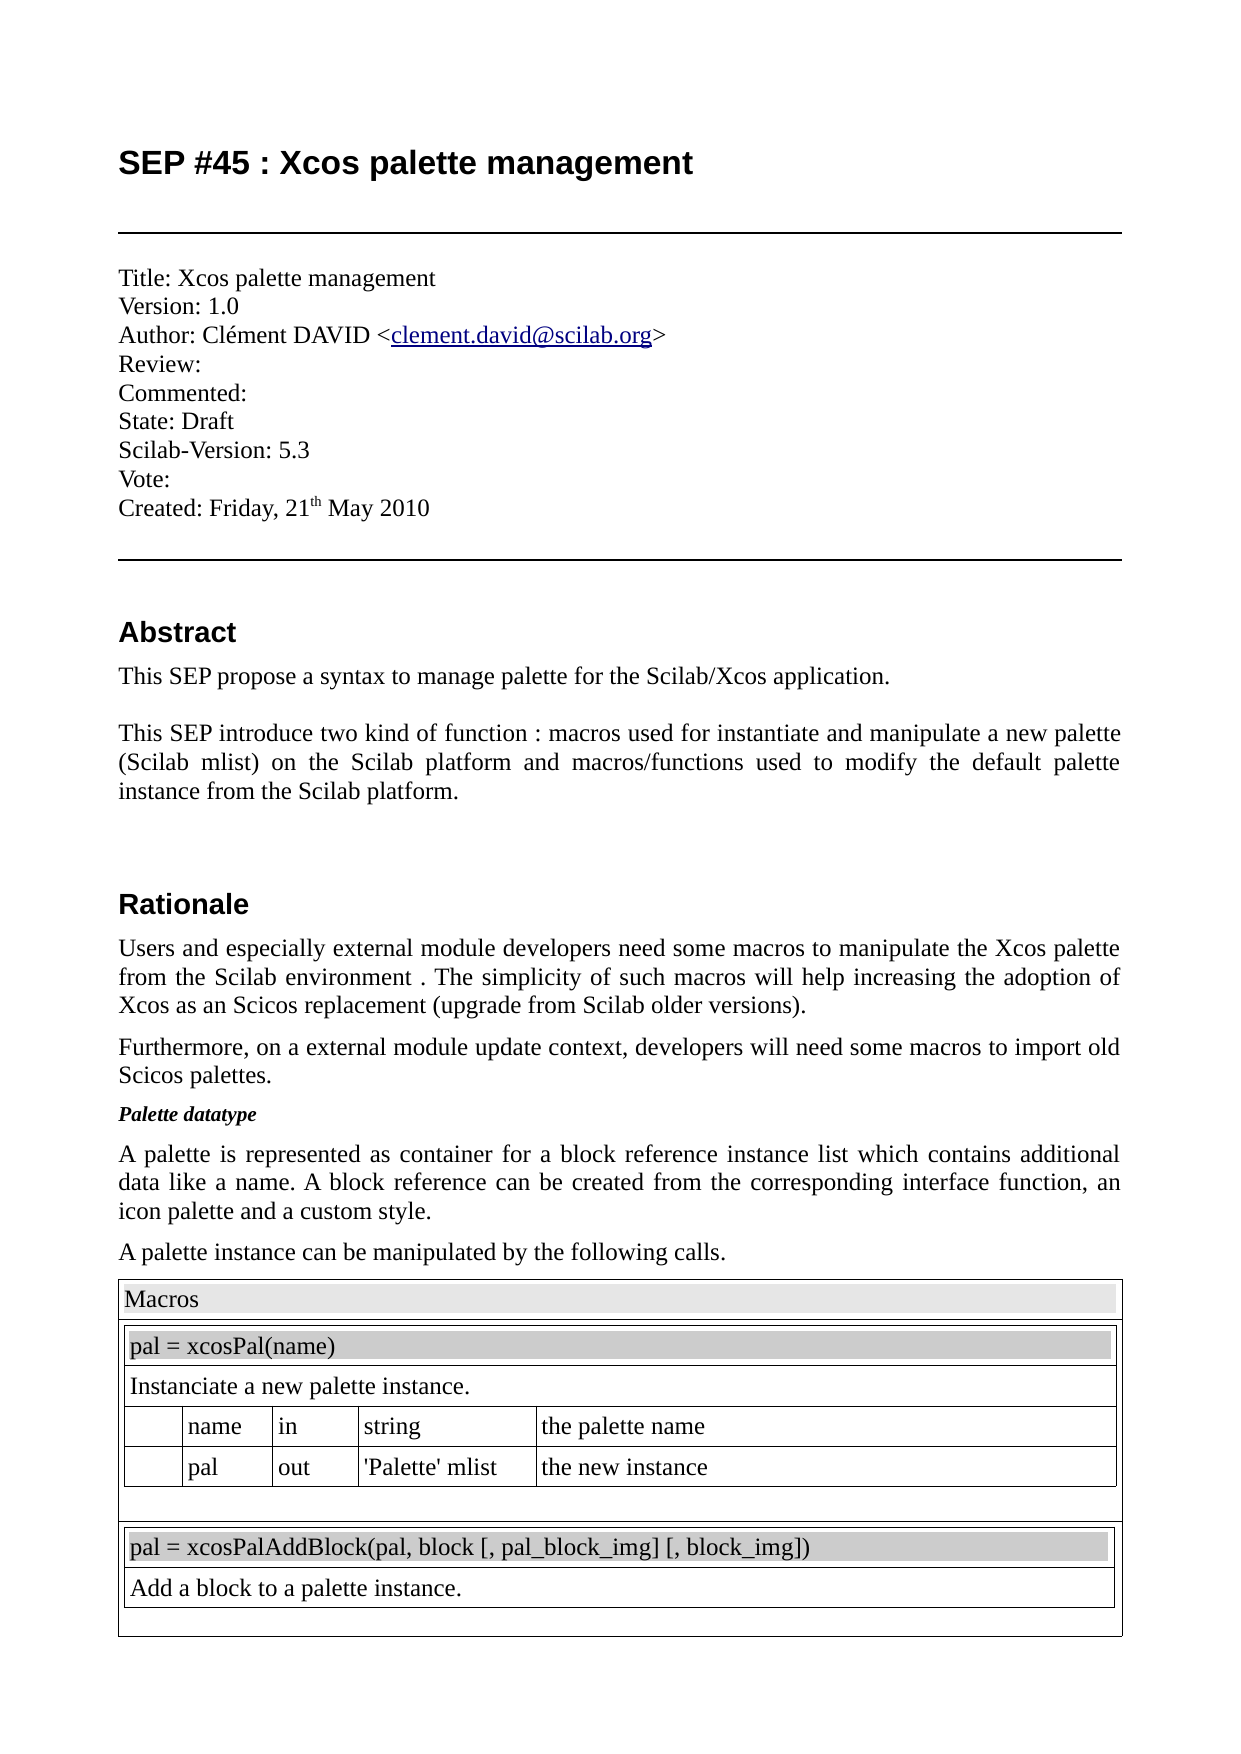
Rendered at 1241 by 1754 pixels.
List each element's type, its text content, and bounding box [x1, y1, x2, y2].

text This SEP propose a syntax to manage palette for the Scilab/Xcos application. [118, 661, 1122, 689]
table_cell name [183, 1407, 272, 1446]
table_cell out [273, 1447, 358, 1486]
table_cell [125, 1407, 182, 1446]
table_header Macros [119, 1280, 1122, 1319]
subtitle SEP #45 : Xcos palette management [118, 143, 1122, 182]
table_cell pal [183, 1447, 272, 1486]
table_cell the palette name [537, 1407, 1116, 1446]
text Review: [118, 349, 1122, 378]
text Furthermore, on a external module update context, developers will need some macros to import old Scicos palettes. [118, 1032, 1122, 1089]
subtitle Palette datatype [118, 1102, 1122, 1126]
text Commented: [118, 378, 1122, 406]
text State: Draft [118, 406, 1122, 435]
text Scilab-Version: 5.3 [118, 435, 1122, 464]
table_header pal = xcosPalAddBlock(pal, block [, pal_block_img] [, block_img]) [125, 1528, 1114, 1567]
table_cell the new instance [537, 1447, 1116, 1486]
table_cell in [273, 1407, 358, 1446]
text This SEP introduce two kind of function : macros used for instantiate and manipulate a new palette (Scilab mlist) on the Scilab platform and macros/functions used to modify the default palette instance from the Scilab platform. [118, 718, 1122, 804]
text Version: 1.0 [118, 291, 1122, 320]
text A palette instance can be manipulated by the following calls. [118, 1237, 1122, 1266]
text Author: Clément DAVID <clement.david@scilab.org> [118, 320, 1122, 349]
subtitle Abstract [118, 615, 1122, 648]
text Users and especially external module developers need some macros to manipulate the Xcos palette from the Scilab environment . The simplicity of such macros will help increasing the adoption of Xcos as an Scicos replacement (upgrade from Scilab older versions). [118, 933, 1122, 1019]
table_cell Instanciate a new palette instance. [125, 1366, 1116, 1406]
text Title: Xcos palette management [118, 263, 1122, 291]
text A palette is represented as container for a block reference instance list which contains additional data like a name. A block reference can be created from the corresponding interface function, an icon palette and a custom style. [118, 1139, 1122, 1225]
table_header pal = xcosPal(name) [125, 1326, 1116, 1365]
table_cell 'Palette' mlist [359, 1447, 536, 1486]
table_cell Add a block to a palette instance. [125, 1568, 1114, 1607]
table_cell string [359, 1407, 536, 1446]
table_cell [119, 1320, 1122, 1521]
subtitle Rationale [118, 887, 1122, 921]
text Vote: [118, 464, 1122, 493]
table_cell [119, 1522, 1122, 1636]
table_cell [125, 1447, 182, 1486]
text Created: Friday, 21th May 2010 [118, 493, 1122, 521]
